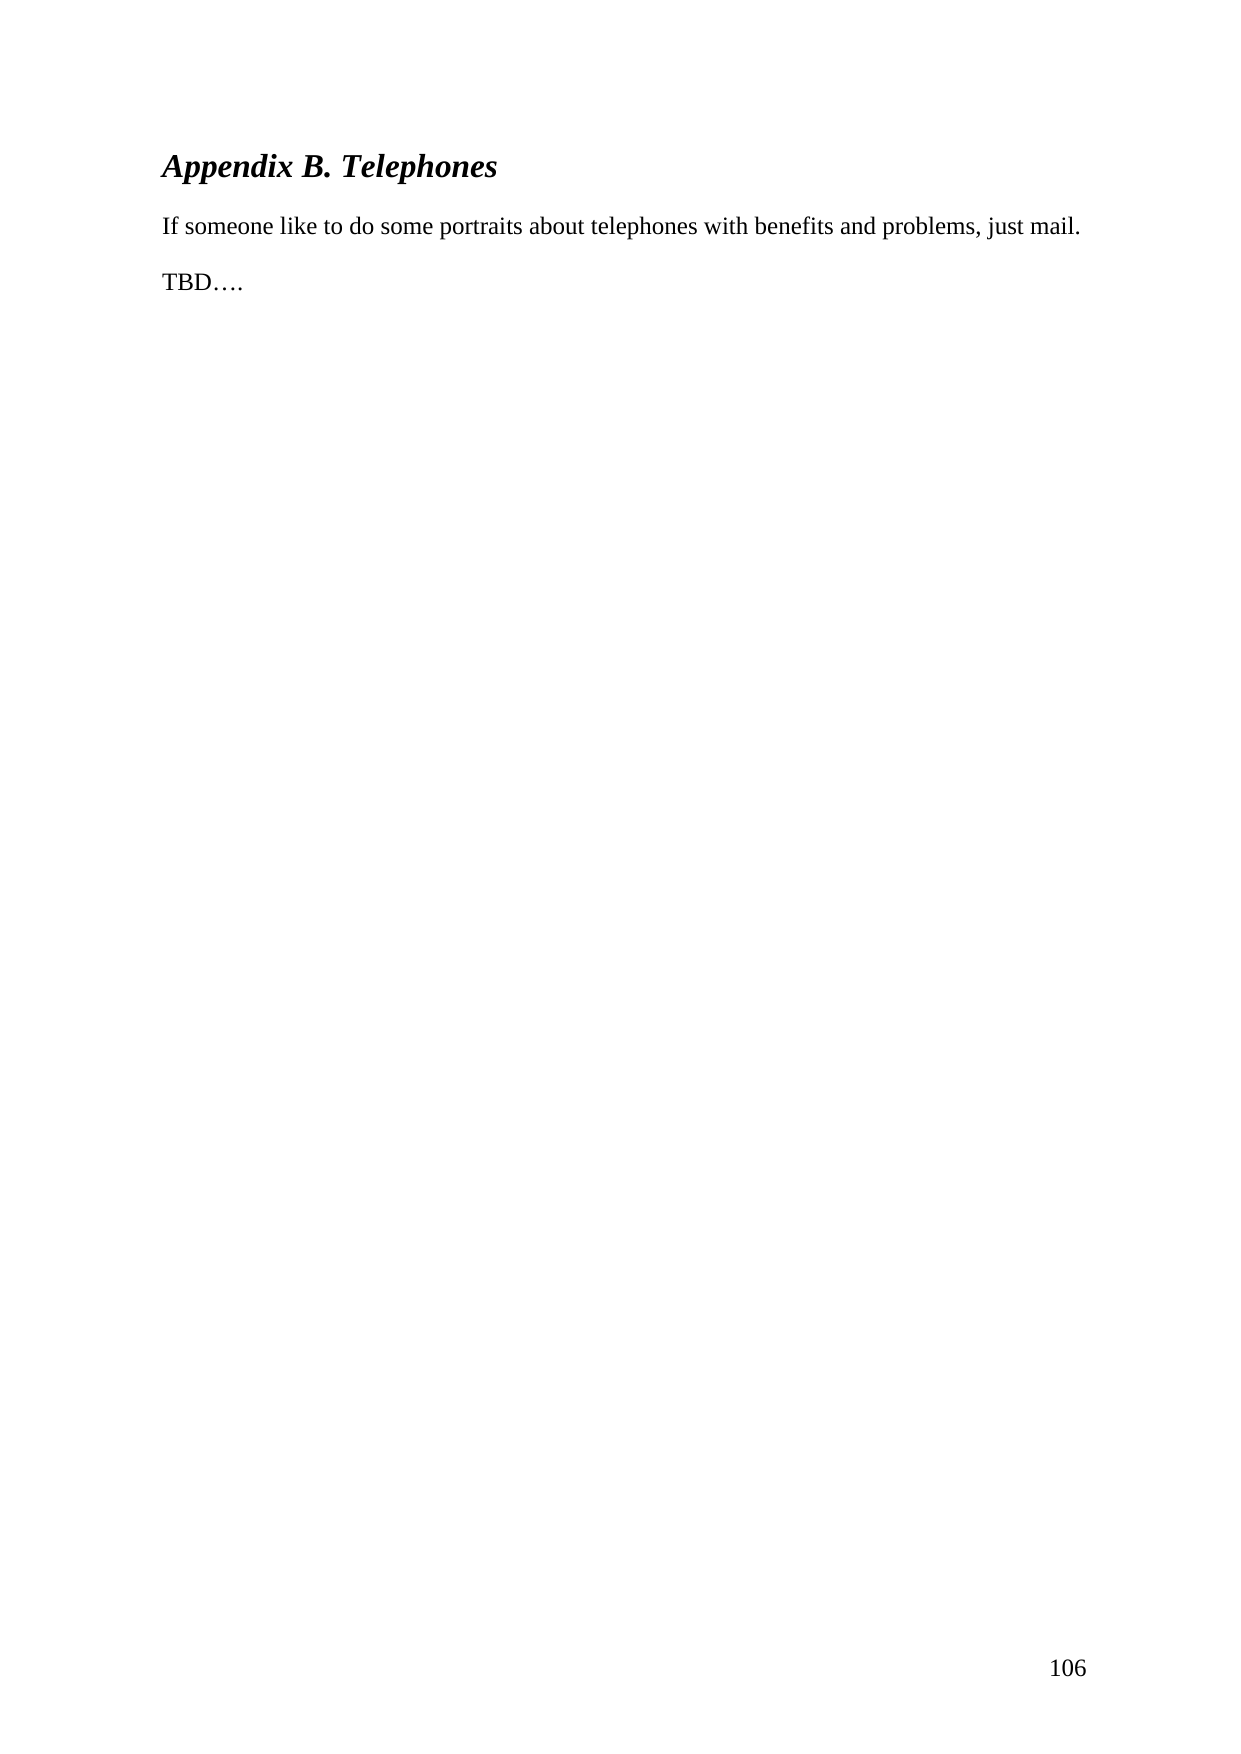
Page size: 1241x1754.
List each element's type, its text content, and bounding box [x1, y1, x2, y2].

text Appendix B. Telephones [162, 148, 1092, 184]
text TBD…. [162, 268, 1092, 295]
text If someone like to do some portraits about telephones with benefits and problems, just mail. [162, 212, 1092, 240]
